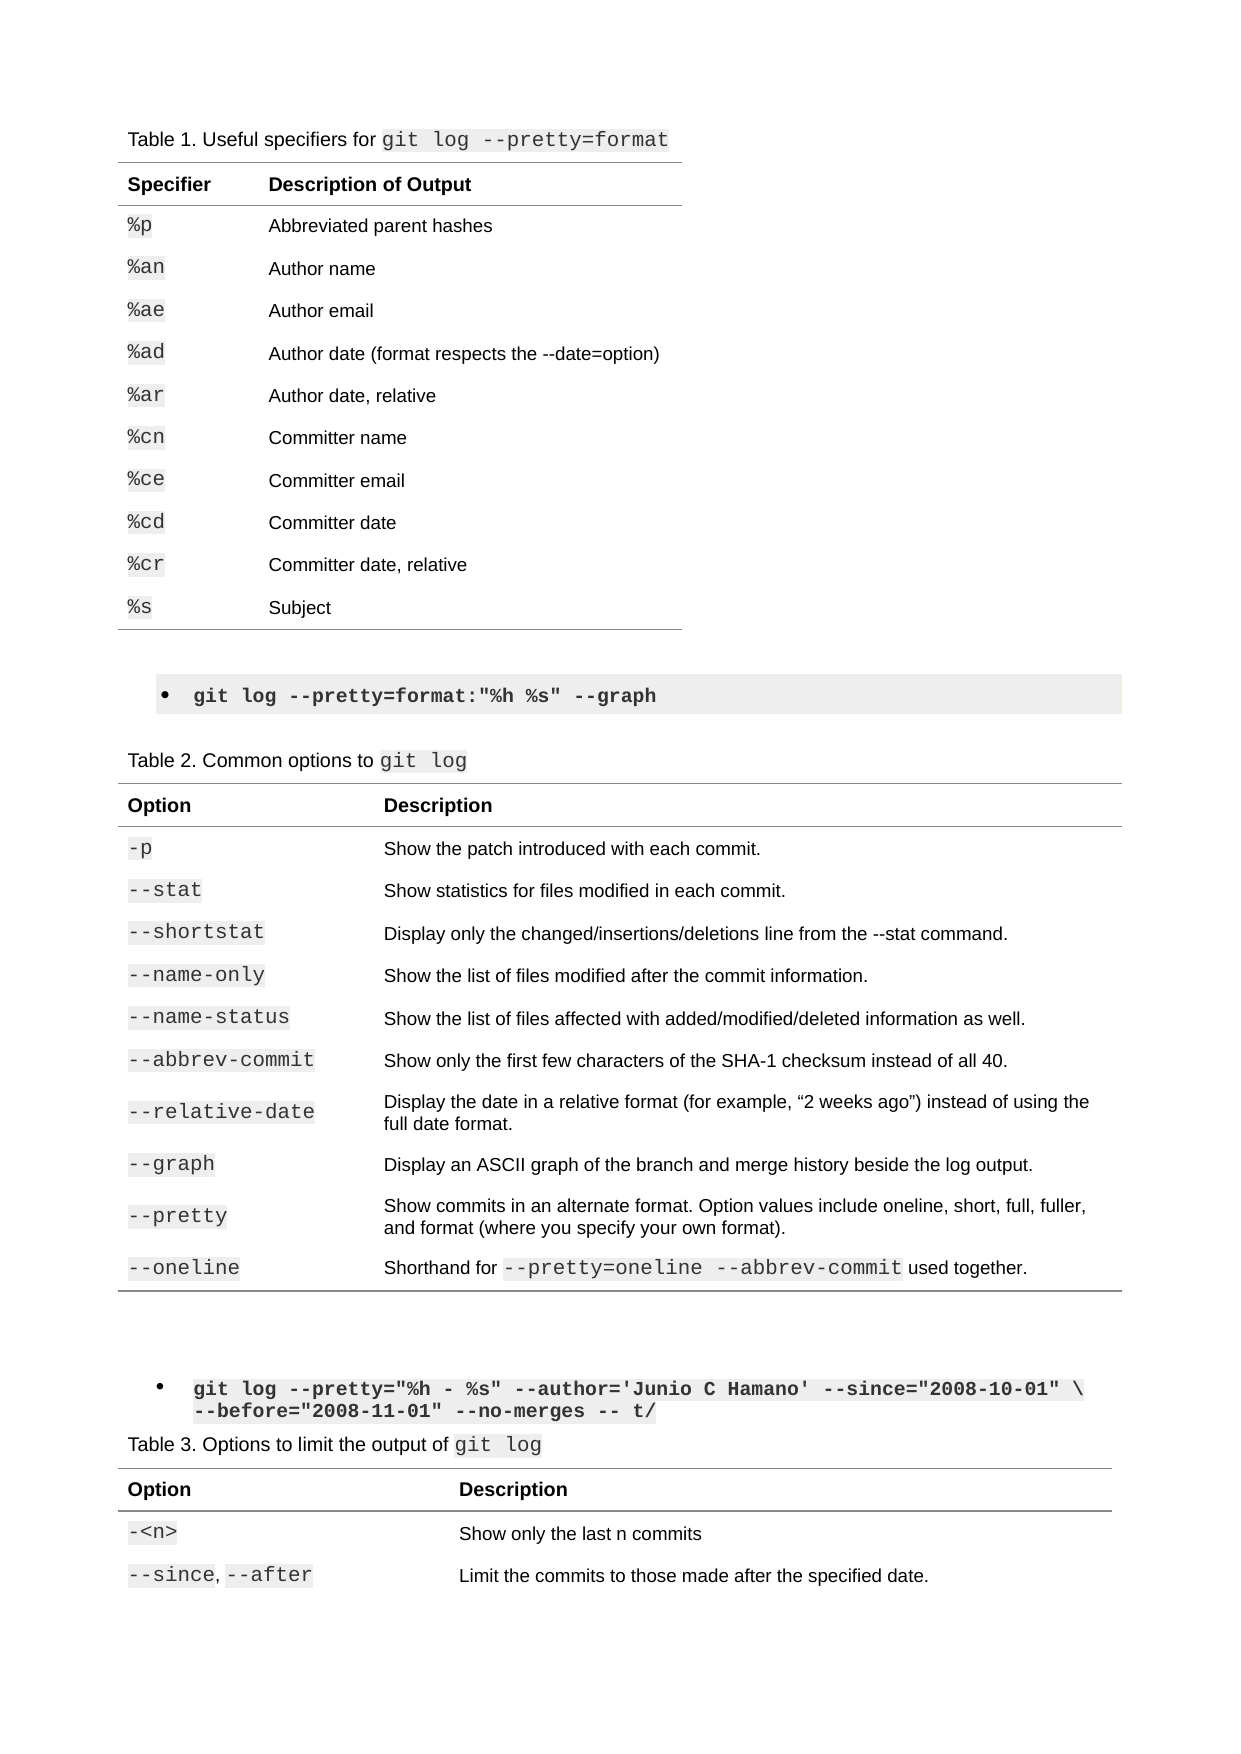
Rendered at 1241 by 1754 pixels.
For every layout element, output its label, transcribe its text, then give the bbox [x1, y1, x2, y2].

table_cell Description of Output [259, 163, 682, 205]
table_cell %an [118, 247, 259, 289]
table_cell %cd [118, 501, 259, 544]
table_cell --pretty [118, 1186, 374, 1248]
table_header Table 2. Common options to git log [118, 739, 1122, 783]
table_cell -<n> [118, 1512, 449, 1554]
table_cell %cn [118, 417, 259, 459]
table_cell Author date (format respects the --date=option) [259, 332, 682, 374]
table_cell Limit the commits to those made after the specified date. [450, 1554, 1112, 1597]
table_cell Display the date in a relative format (for example, “2 weeks ago”) instead of using the full date format. [374, 1082, 1122, 1143]
list --before="2008-11-01" --no-merges -- t/ [156, 1401, 1122, 1424]
table_cell Shorthand for --pretty=oneline --abbrev-commit used together. [374, 1248, 1122, 1290]
table_cell Option [118, 1469, 449, 1510]
table_cell Show commits in an alternate format. Option values include oneline, short, full, fuller, and format (where you specify your own format). [374, 1186, 1122, 1248]
table_cell --relative-date [118, 1082, 374, 1143]
table_cell --name-only [118, 955, 374, 997]
table_cell --graph [118, 1144, 374, 1186]
table_cell Committer name [259, 417, 682, 459]
table_cell Display an ASCII graph of the branch and merge history beside the log output. [374, 1144, 1122, 1186]
table_cell Abbreviated parent hashes [259, 206, 682, 247]
table_cell Show the list of files affected with added/modified/deleted information as well. [374, 997, 1122, 1039]
table_cell --name-status [118, 997, 374, 1039]
table_cell --shortstat [118, 912, 374, 954]
table_cell Show the patch introduced with each commit. [374, 827, 1122, 870]
table_cell Author date, relative [259, 374, 682, 417]
table_cell %s [118, 586, 259, 629]
table_cell Description [450, 1469, 1112, 1510]
table_cell Option [118, 784, 374, 826]
table_header Table 3. Options to limit the output of git log [118, 1424, 1112, 1467]
table_cell Description [374, 784, 1122, 826]
table_header Table 1. Useful specifiers for git log --pretty=format [118, 118, 682, 162]
table_cell Show only the last n commits [450, 1512, 1112, 1554]
table_cell --stat [118, 870, 374, 912]
table_cell --since, --after [118, 1554, 449, 1597]
table_cell -p [118, 827, 374, 870]
list git log --pretty="%h - %s" --author='Junio C Hamano' --since="2008-10-01" \ [156, 1378, 1122, 1401]
table_cell Subject [259, 586, 682, 629]
table_cell Author name [259, 247, 682, 289]
table_cell Committer date, relative [259, 544, 682, 586]
table_cell Author email [259, 290, 682, 332]
list git log --pretty=format:"%h %s" --graph [157, 676, 1120, 713]
table_cell Show only the first few characters of the SHA-1 checksum instead of all 40. [374, 1039, 1122, 1082]
table_cell Specifier [118, 163, 259, 205]
table_cell Committer email [259, 459, 682, 501]
table_cell --abbrev-commit [118, 1039, 374, 1082]
table_cell Committer date [259, 501, 682, 544]
table_cell --oneline [118, 1248, 374, 1290]
table_cell Show the list of files modified after the commit information. [374, 955, 1122, 997]
table_cell %ae [118, 290, 259, 332]
table_cell %ce [118, 459, 259, 501]
table_cell Show statistics for files modified in each commit. [374, 870, 1122, 912]
table_cell %ar [118, 374, 259, 417]
table_cell %cr [118, 544, 259, 586]
table_cell Display only the changed/insertions/deletions line from the --stat command. [374, 912, 1122, 954]
table_cell %p [118, 206, 259, 247]
table_cell %ad [118, 332, 259, 374]
